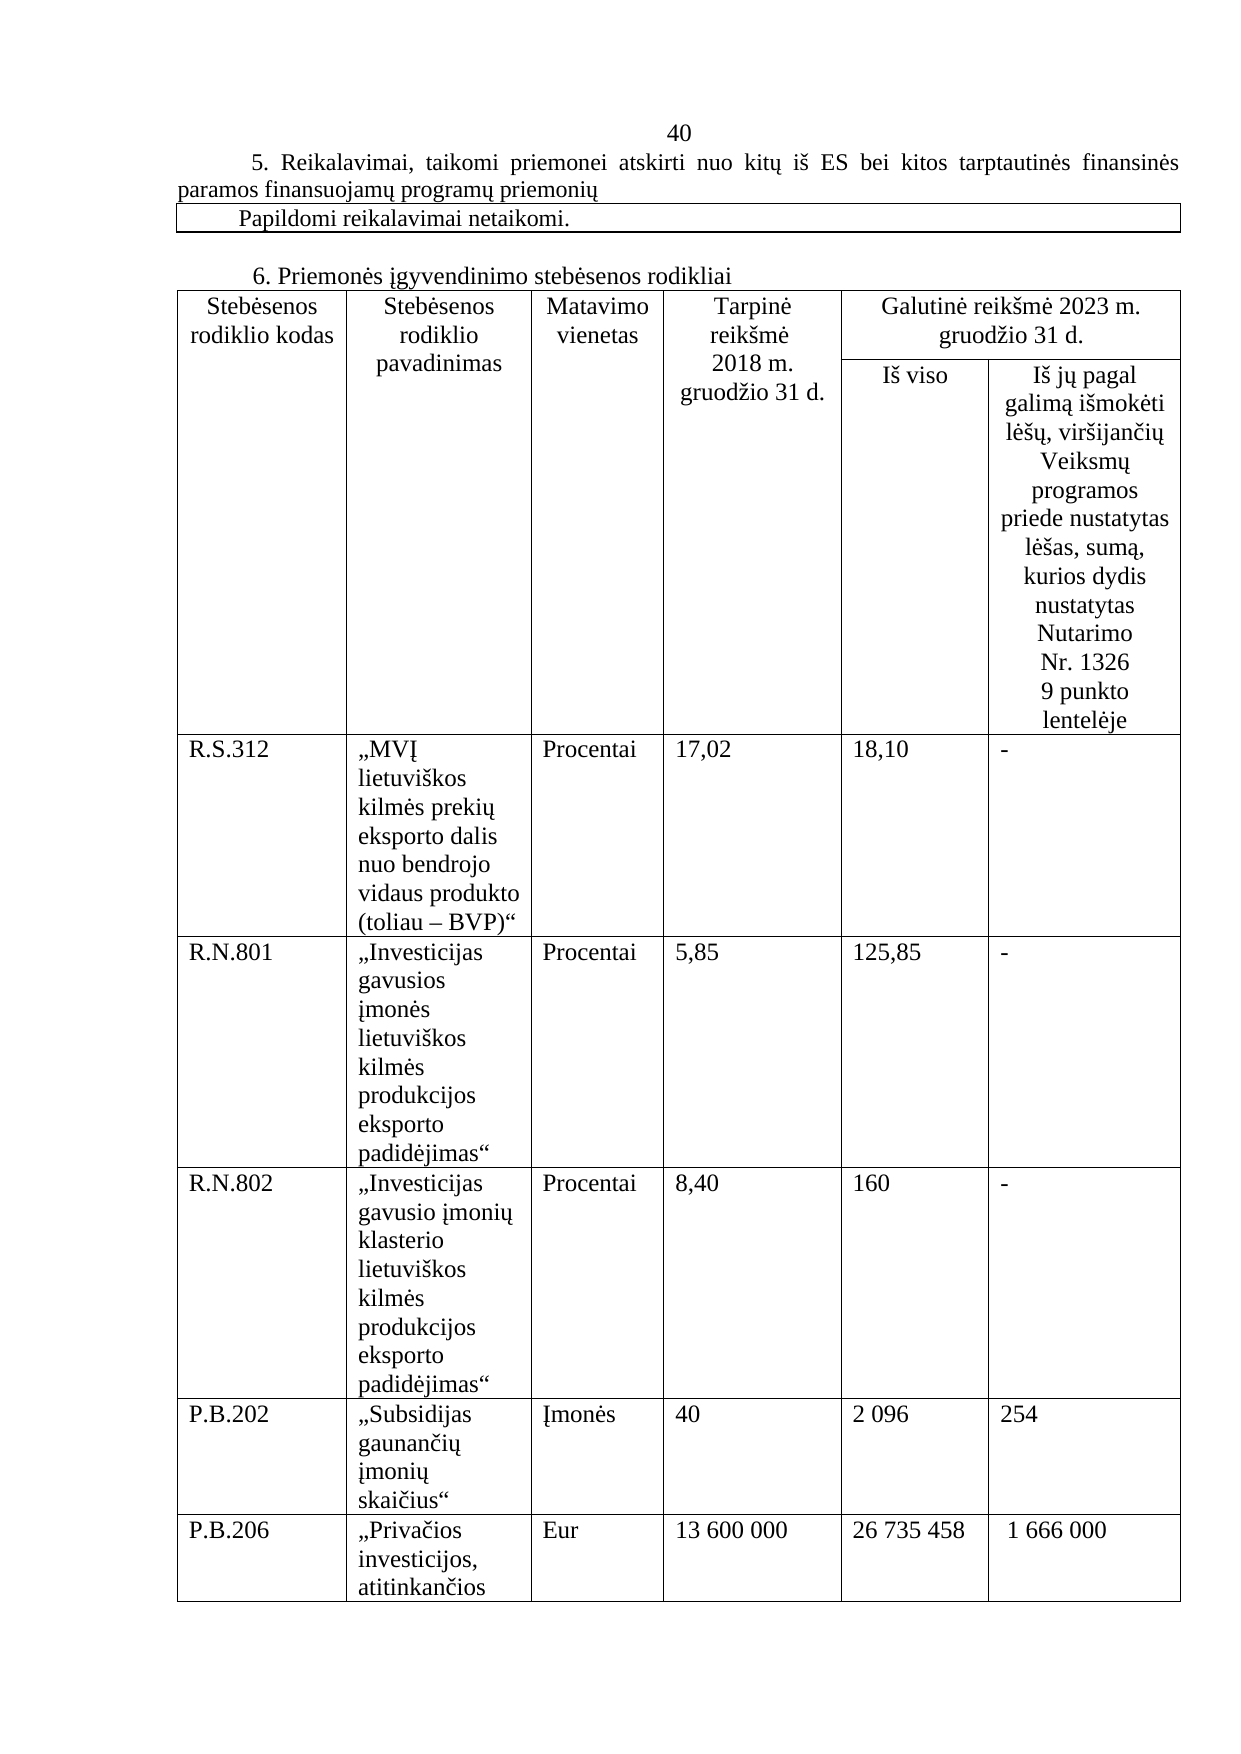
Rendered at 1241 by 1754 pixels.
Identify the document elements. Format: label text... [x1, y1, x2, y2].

text 6. Priemonės įgyvendinimo stebėsenos rodikliai [252, 261, 1181, 290]
table_cell R.S.312 [178, 735, 346, 936]
table_cell Įmonės [532, 1399, 663, 1514]
table_cell 1 666 000 [989, 1515, 1180, 1601]
table_cell 160 [842, 1168, 988, 1398]
table_cell Iš viso [842, 360, 988, 733]
table_cell Eur [532, 1515, 663, 1601]
table_cell 18,10 [842, 735, 988, 936]
table_cell R.N.801 [178, 937, 346, 1167]
table_header Stebėsenos rodiklio kodas [178, 291, 346, 733]
table_header Tarpinė reikšmė 2018 m. gruodžio 31 d. [664, 291, 841, 733]
table_cell „Privačios investicijos, atitinkančios [347, 1515, 531, 1601]
table_cell - [989, 735, 1180, 936]
table_cell 2 096 [842, 1399, 988, 1514]
table_cell 254 [989, 1399, 1180, 1514]
table_cell P.B.202 [178, 1399, 346, 1514]
table_cell Procentai [532, 735, 663, 936]
table_header Papildomi reikalavimai netaikomi. [177, 204, 1180, 231]
table_cell Procentai [532, 1168, 663, 1398]
table_cell 17,02 [664, 735, 841, 936]
table_header Galutinė reikšmė 2023 m. gruodžio 31 d. [842, 291, 1180, 359]
table_cell P.B.206 [178, 1515, 346, 1601]
table_cell 40 [664, 1399, 841, 1514]
table_cell Iš jų pagal galimą išmokėti lėšų, viršijančių Veiksmų programos priede nustatytas lėšas, sumą, kurios dydis nustatytas Nutarimo Nr. 1326 9 punkto lentelėje [989, 360, 1180, 733]
table_cell 26 735 458 [842, 1515, 988, 1601]
table_cell 8,40 [664, 1168, 841, 1398]
table_cell 13 600 000 [664, 1515, 841, 1601]
table_cell - [989, 937, 1180, 1167]
table_cell „Investicijas gavusio įmonių klasterio lietuviškos kilmės produkcijos eksporto padidėjimas“ [347, 1168, 531, 1398]
table_cell 5,85 [664, 937, 841, 1167]
table_cell - [989, 1168, 1180, 1398]
table_cell R.N.802 [178, 1168, 346, 1398]
table_cell „MVĮ lietuviškos kilmės prekių eksporto dalis nuo bendrojo vidaus produkto (toliau – BVP)“ [347, 735, 531, 936]
table_cell „Investicijas gavusios įmonės lietuviškos kilmės produkcijos eksporto padidėjimas“ [347, 937, 531, 1167]
table_cell 125,85 [842, 937, 988, 1167]
table_header Matavimo vienetas [532, 291, 663, 733]
table_cell „Subsidijas gaunančių įmonių skaičius“ [347, 1399, 531, 1514]
table_cell Procentai [532, 937, 663, 1167]
table_header Stebėsenos rodiklio pavadinimas [347, 291, 531, 733]
text 5. Reikalavimai, taikomi priemonei atskirti nuo kitų iš ES bei kitos tarptautinės finansinės paramos finansuojamų programų priemonių [177, 148, 1181, 203]
